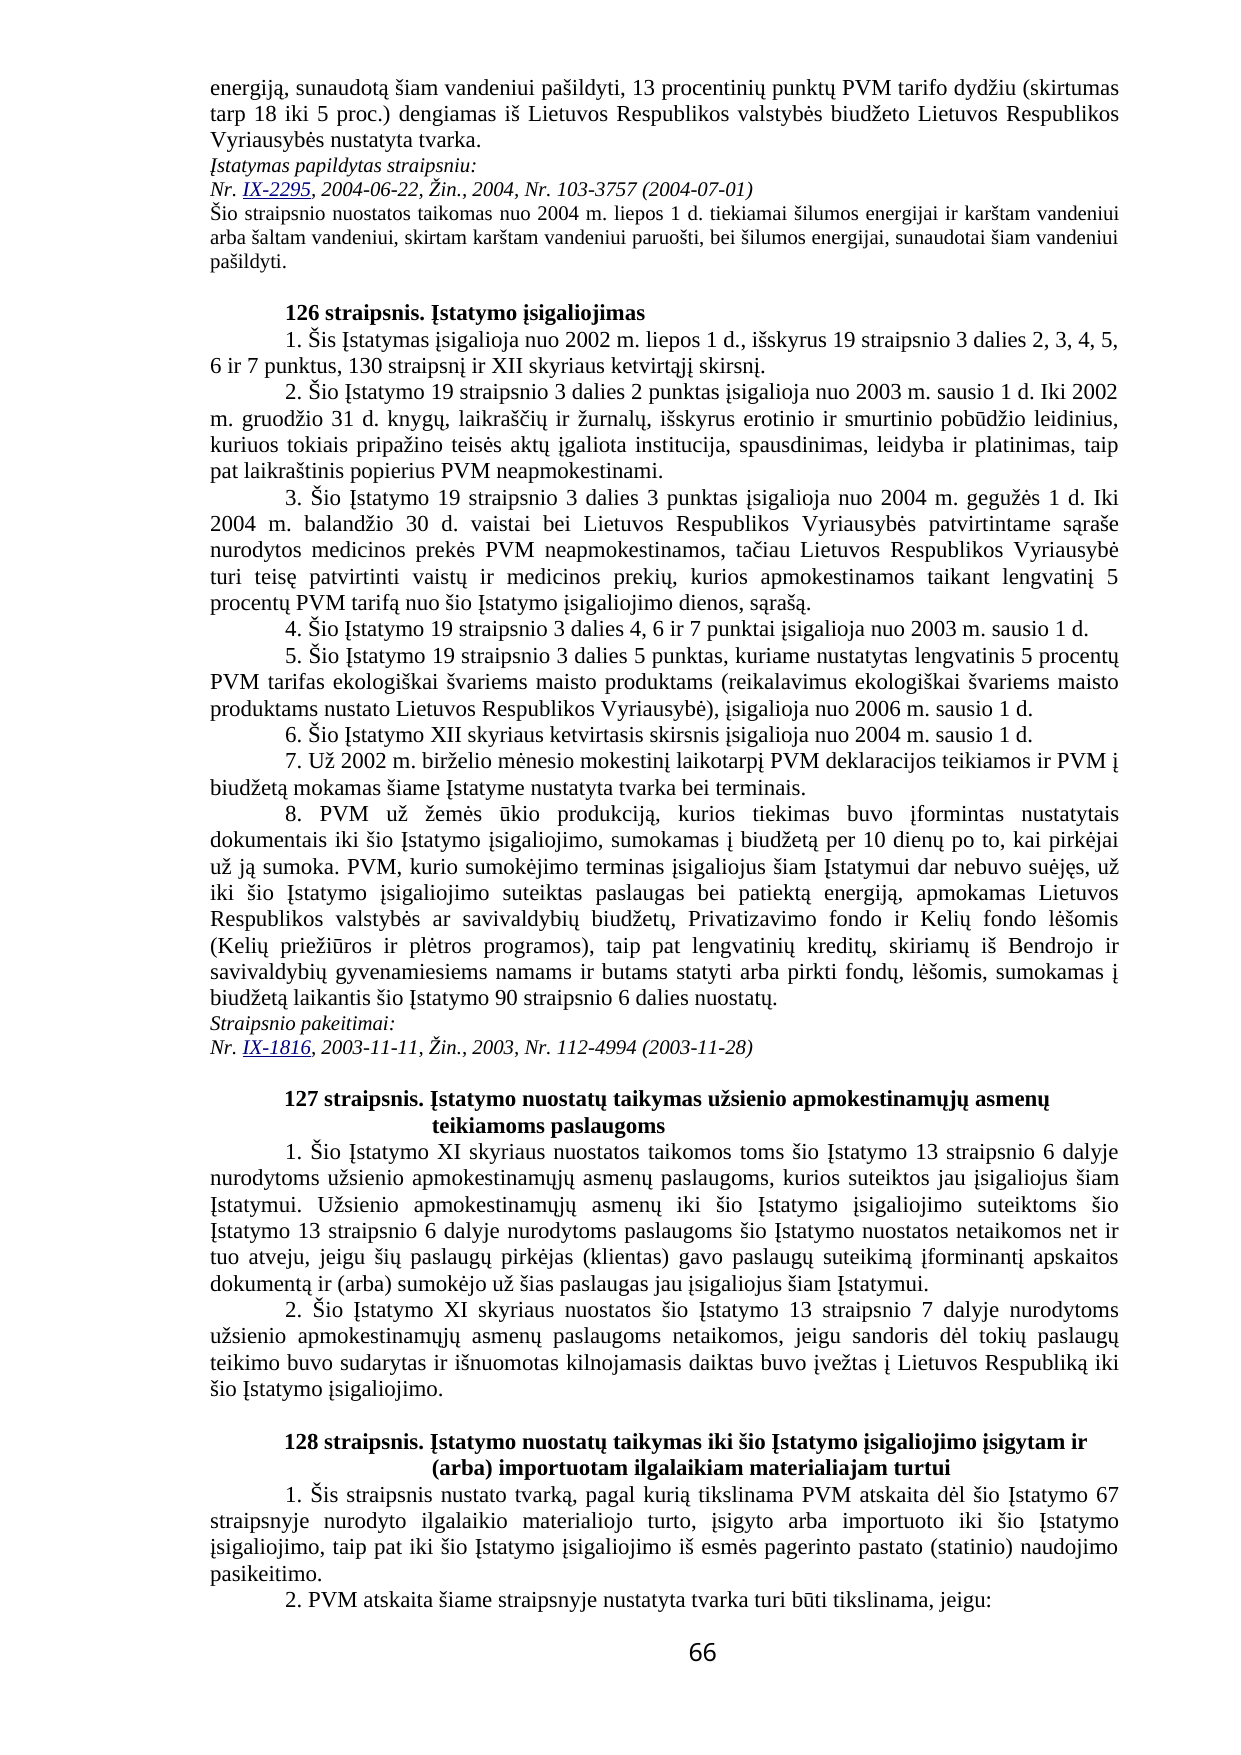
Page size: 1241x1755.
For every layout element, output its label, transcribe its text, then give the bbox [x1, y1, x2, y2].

text 7. Už 2002 m. birželio mėnesio mokestinį laikotarpį PVM deklaracijos teikiamos ir PVM į biudžetą mokamas šiame Įstatyme nustatyta tvarka bei terminais. [210, 747, 1120, 800]
text 1. Šis Įstatymas įsigalioja nuo 2002 m. liepos 1 d., išskyrus 19 straipsnio 3 dalies 2, 3, 4, 5, 6 ir 7 punktus, 130 straipsnį ir XII skyriaus ketvirtąjį skirsnį. [210, 326, 1120, 378]
text (arba) importuotam ilgalaikiam materialiajam turtui [210, 1454, 1120, 1481]
text 2. Šio Įstatymo XI skyriaus nuostatos šio Įstatymo 13 straipsnio 7 dalyje nurodytoms užsienio apmokestinamųjų asmenų paslaugoms netaikomos, jeigu sandoris dėl tokių paslaugų teikimo buvo sudarytas ir išnuomotas kilnojamasis daiktas buvo įvežtas į Lietuvos Respubliką iki šio Įstatymo įsigaliojimo. [210, 1296, 1120, 1402]
text 4. Šio Įstatymo 19 straipsnio 3 dalies 4, 6 ir 7 punktai įsigalioja nuo 2003 m. sausio 1 d. [210, 616, 1120, 642]
text Nr. IX-1816, 2003-11-11, Žin., 2003, Nr. 112-4994 (2003-11-28) [210, 1035, 1120, 1059]
text 3. Šio Įstatymo 19 straipsnio 3 dalies 3 punktas įsigalioja nuo 2004 m. gegužės 1 d. Iki 2004 m. balandžio 30 d. vaistai bei Lietuvos Respublikos Vyriausybės patvirtintame sąraše nurodytos medicinos prekės PVM neapmokestinamos, tačiau Lietuvos Respublikos Vyriausybė turi teisę patvirtinti vaistų ir medicinos prekių, kurios apmokestinamos taikant lengvatinį 5 procentų PVM tarifą nuo šio Įstatymo įsigaliojimo dienos, sąrašą. [210, 484, 1120, 616]
text 127 straipsnis. Įstatymo nuostatų taikymas užsienio apmokestinamųjų asmenų [210, 1085, 1120, 1112]
text teikiamoms paslaugoms [210, 1112, 1120, 1138]
text Nr. IX-2295, 2004-06-22, Žin., 2004, Nr. 103-3757 (2004-07-01) [210, 177, 1120, 201]
text 128 straipsnis. Įstatymo nuostatų taikymas iki šio Įstatymo įsigaliojimo įsigytam ir [210, 1428, 1120, 1454]
text 126 straipsnis. Įstatymo įsigaliojimas [210, 299, 1120, 326]
text 5. Šio Įstatymo 19 straipsnio 3 dalies 5 punktas, kuriame nustatytas lengvatinis 5 procentų PVM tarifas ekologiškai švariems maisto produktams (reikalavimus ekologiškai švariems maisto produktams nustato Lietuvos Respublikos Vyriausybė), įsigalioja nuo 2006 m. sausio 1 d. [210, 642, 1120, 721]
text 8. PVM už žemės ūkio produkciją, kurios tiekimas buvo įformintas nustatytais dokumentais iki šio Įstatymo įsigaliojimo, sumokamas į biudžetą per 10 dienų po to, kai pirkėjai už ją sumoka. PVM, kurio sumokėjimo terminas įsigaliojus šiam Įstatymui dar nebuvo suėjęs, už iki šio Įstatymo įsigaliojimo suteiktas paslaugas bei patiektą energiją, apmokamas Lietuvos Respublikos valstybės ar savivaldybių biudžetų, Privatizavimo fondo ir Kelių fondo lėšomis (Kelių priežiūros ir plėtros programos), taip pat lengvatinių kreditų, skiriamų iš Bendrojo ir savivaldybių gyvenamiesiems namams ir butams statyti arba pirkti fondų, lėšomis, sumokamas į biudžetą laikantis šio Įstatymo 90 straipsnio 6 dalies nuostatų. [210, 800, 1120, 1011]
text 6. Šio Įstatymo XII skyriaus ketvirtasis skirsnis įsigalioja nuo 2004 m. sausio 1 d. [210, 721, 1120, 747]
text 1. Šio Įstatymo XI skyriaus nuostatos taikomos toms šio Įstatymo 13 straipsnio 6 dalyje nurodytoms užsienio apmokestinamųjų asmenų paslaugoms, kurios suteiktos jau įsigaliojus šiam Įstatymui. Užsienio apmokestinamųjų asmenų iki šio Įstatymo įsigaliojimo suteiktoms šio Įstatymo 13 straipsnio 6 dalyje nurodytoms paslaugoms šio Įstatymo nuostatos netaikomos net ir tuo atveju, jeigu šių paslaugų pirkėjas (klientas) gavo paslaugų suteikimą įforminantį apskaitos dokumentą ir (arba) sumokėjo už šias paslaugas jau įsigaliojus šiam Įstatymui. [210, 1138, 1120, 1296]
text 2. PVM atskaita šiame straipsnyje nustatyta tvarka turi būti tikslinama, jeigu: [210, 1586, 1120, 1612]
text Įstatymas papildytas straipsniu: [210, 153, 1120, 177]
text energiją, sunaudotą šiam vandeniui pašildyti, 13 procentinių punktų PVM tarifo dydžiu (skirtumas tarp 18 iki 5 proc.) dengiamas iš Lietuvos Respublikos valstybės biudžeto Lietuvos Respublikos Vyriausybės nustatyta tvarka. [210, 73, 1120, 153]
text Šio straipsnio nuostatos taikomas nuo 2004 m. liepos 1 d. tiekiamai šilumos energijai ir karštam vandeniui arba šaltam vandeniui, skirtam karštam vandeniui paruošti, bei šilumos energijai, sunaudotai šiam vandeniui pašildyti. [210, 201, 1120, 273]
text Straipsnio pakeitimai: [210, 1011, 1120, 1035]
text 2. Šio Įstatymo 19 straipsnio 3 dalies 2 punktas įsigalioja nuo 2003 m. sausio 1 d. Iki 2002 m. gruodžio 31 d. knygų, laikraščių ir žurnalų, išskyrus erotinio ir smurtinio pobūdžio leidinius, kuriuos tokiais pripažino teisės aktų įgaliota institucija, spausdinimas, leidyba ir platinimas, taip pat laikraštinis popierius PVM neapmokestinami. [210, 378, 1120, 484]
text 1. Šis straipsnis nustato tvarką, pagal kurią tikslinama PVM atskaita dėl šio Įstatymo 67 straipsnyje nurodyto ilgalaikio materialiojo turto, įsigyto arba importuoto iki šio Įstatymo įsigaliojimo, taip pat iki šio Įstatymo įsigaliojimo iš esmės pagerinto pastato (statinio) naudojimo pasikeitimo. [210, 1481, 1120, 1586]
